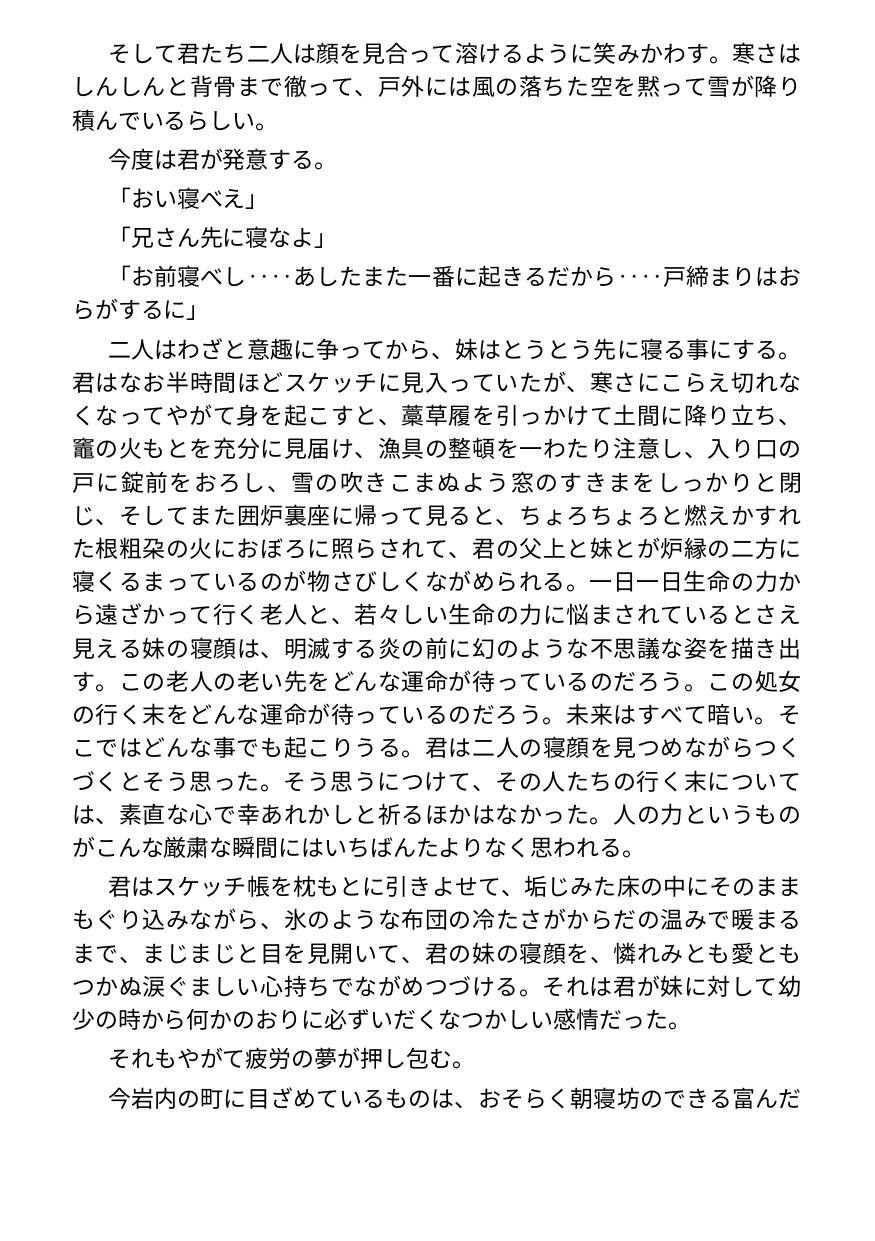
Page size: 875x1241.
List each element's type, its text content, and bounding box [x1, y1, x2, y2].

text 「おい寝べえ」 [72, 181, 802, 214]
text それもやがて疲労の夢が押し包む。 [72, 1041, 802, 1074]
text 「兄さん先に寝なよ」 [72, 220, 802, 253]
text 「お前寝べし‥‥あしたまた一番に起きるだから‥‥戸締まりはおらがするに」 [72, 259, 802, 326]
text 今岩内の町に目ざめているものは、おそらく朝寝坊のできる富んだ [72, 1080, 802, 1114]
text 今度は君が発意する。 [72, 142, 802, 175]
text 二人はわざと意趣に争ってから、妹はとうとう先に寝る事にする。君はなお半時間ほどスケッチに見入っていたが、寒さにこらえ切れなくなってやがて身を起こすと、藁草履を引っかけて土間に降り立ち、竈の火もとを充分に見届け、漁具の整頓を一わたり注意し、入り口の戸に錠前をおろし、雪の吹きこまぬよう窓のすきまをしっかりと閉じ、そしてまた囲炉裏座に帰って見ると、ちょろちょろと燃えかすれた根粗朶の火におぼろに照らされて、君の父上と妹とが炉縁の二方に寝くるまっているのが物さびしくながめられる。一日一日生命の力から遠ざかって行く老人と、若々しい生命の力に悩まされているとさえ見える妹の寝顔は、明滅する炎の前に幻のような不思議な姿を描き出す。この老人の老い先をどんな運命が待っているのだろう。この処女の行く末をどんな運命が待っているのだろう。未来はすべて暗い。そこではどんな事でも起こりうる。君は二人の寝顔を見つめながらつくづくとそう思った。そう思うにつけて、その人たちの行く末については、素直な心で幸あれかしと祈るほかはなかった。人の力というものがこんな厳粛な瞬間にはいちばんたよりなく思われる。 [72, 332, 802, 863]
text 君はスケッチ帳を枕もとに引きよせて、垢じみた床の中にそのままもぐり込みながら、氷のような布団の冷たさがからだの温みで暖まるまで、まじまじと目を見開いて、君の妹の寝顔を、憐れみとも愛ともつかぬ涙ぐましい心持ちでながめつづける。それは君が妹に対して幼少の時から何かのおりに必ずいだくなつかしい感情だった。 [72, 869, 802, 1035]
text そして君たち二人は顔を見合って溶けるように笑みかわす。寒さはしんしんと背骨まで徹って、戸外には風の落ちた空を黙って雪が降り積んでいるらしい。 [72, 36, 802, 136]
